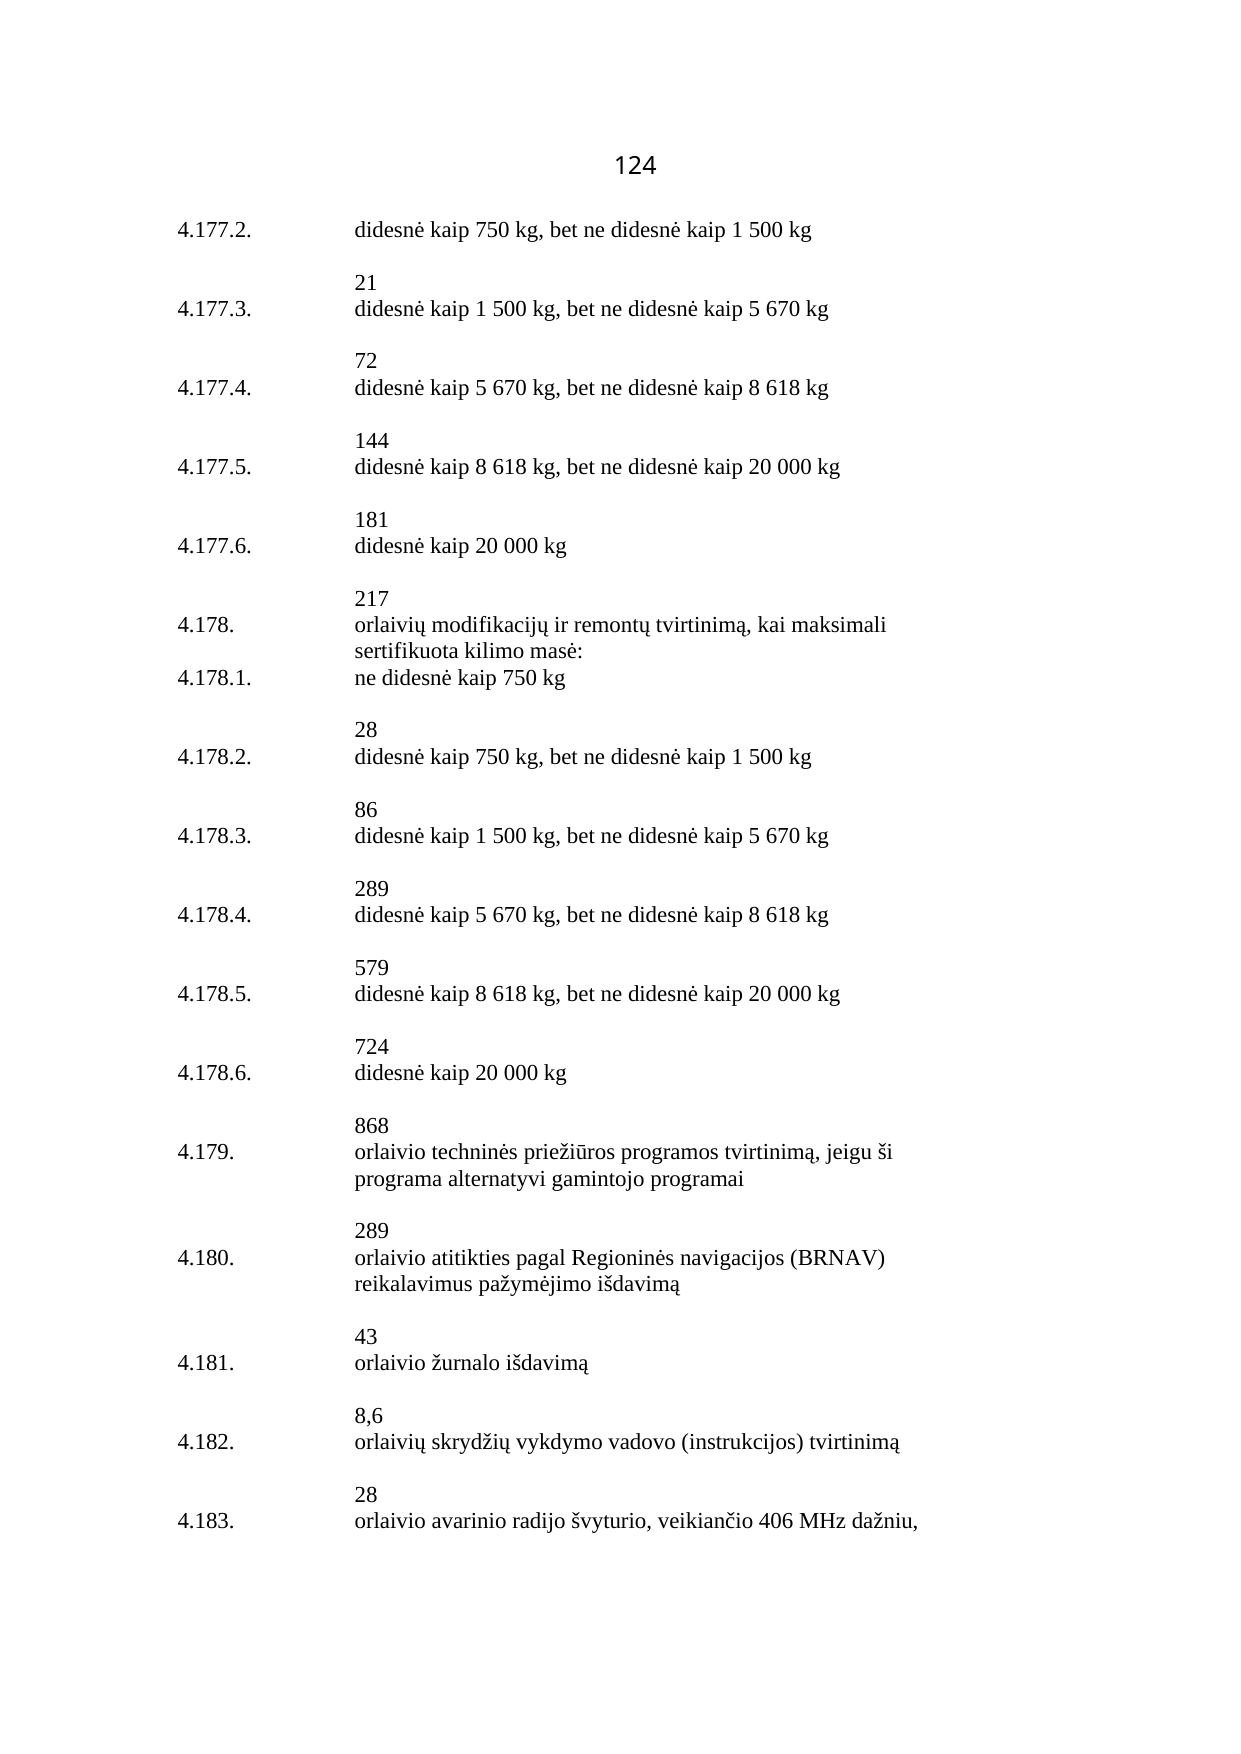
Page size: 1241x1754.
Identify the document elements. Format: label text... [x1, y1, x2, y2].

text 4.177.6. didesnė kaip 20 000 kg 217 [177, 532, 945, 611]
text 4.178.5. didesnė kaip 8 618 kg, bet ne didesnė kaip 20 000 kg 724 [177, 980, 945, 1059]
text 4.178. orlaivių modifikacijų ir remontų tvirtinimą, kai maksimali [177, 611, 945, 637]
text 4.177.3. didesnė kaip 1 500 kg, bet ne didesnė kaip 5 670 kg 72 [177, 295, 945, 374]
text 4.177.2. didesnė kaip 750 kg, bet ne didesnė kaip 1 500 kg 21 [177, 216, 945, 295]
text programa alternatyvi gamintojo programai 289 [354, 1164, 945, 1244]
text reikalavimus pažymėjimo išdavimą 43 [354, 1270, 945, 1349]
text 4.177.5. didesnė kaip 8 618 kg, bet ne didesnė kaip 20 000 kg 181 [177, 453, 945, 532]
text 4.183. orlaivio avarinio radijo švyturio, veikiančio 406 MHz dažniu, [177, 1507, 945, 1533]
text 4.181. orlaivio žurnalo išdavimą 8,6 [177, 1349, 945, 1428]
text 4.182. orlaivių skrydžių vykdymo vadovo (instrukcijos) tvirtinimą 28 [177, 1428, 945, 1507]
text 4.178.2. didesnė kaip 750 kg, bet ne didesnė kaip 1 500 kg 86 [177, 743, 945, 822]
text 4.178.4. didesnė kaip 5 670 kg, bet ne didesnė kaip 8 618 kg 579 [177, 901, 945, 980]
text 4.178.1. ne didesnė kaip 750 kg 28 [177, 664, 945, 743]
text 4.180. orlaivio atitikties pagal Regioninės navigacijos (BRNAV) [177, 1244, 945, 1270]
text 4.179. orlaivio techninės priežiūros programos tvirtinimą, jeigu ši [177, 1138, 945, 1164]
text 4.177.4. didesnė kaip 5 670 kg, bet ne didesnė kaip 8 618 kg 144 [177, 374, 945, 453]
text sertifikuota kilimo masė: [354, 637, 945, 664]
text 4.178.3. didesnė kaip 1 500 kg, bet ne didesnė kaip 5 670 kg 289 [177, 822, 945, 901]
text 4.178.6. didesnė kaip 20 000 kg 868 [177, 1059, 945, 1138]
